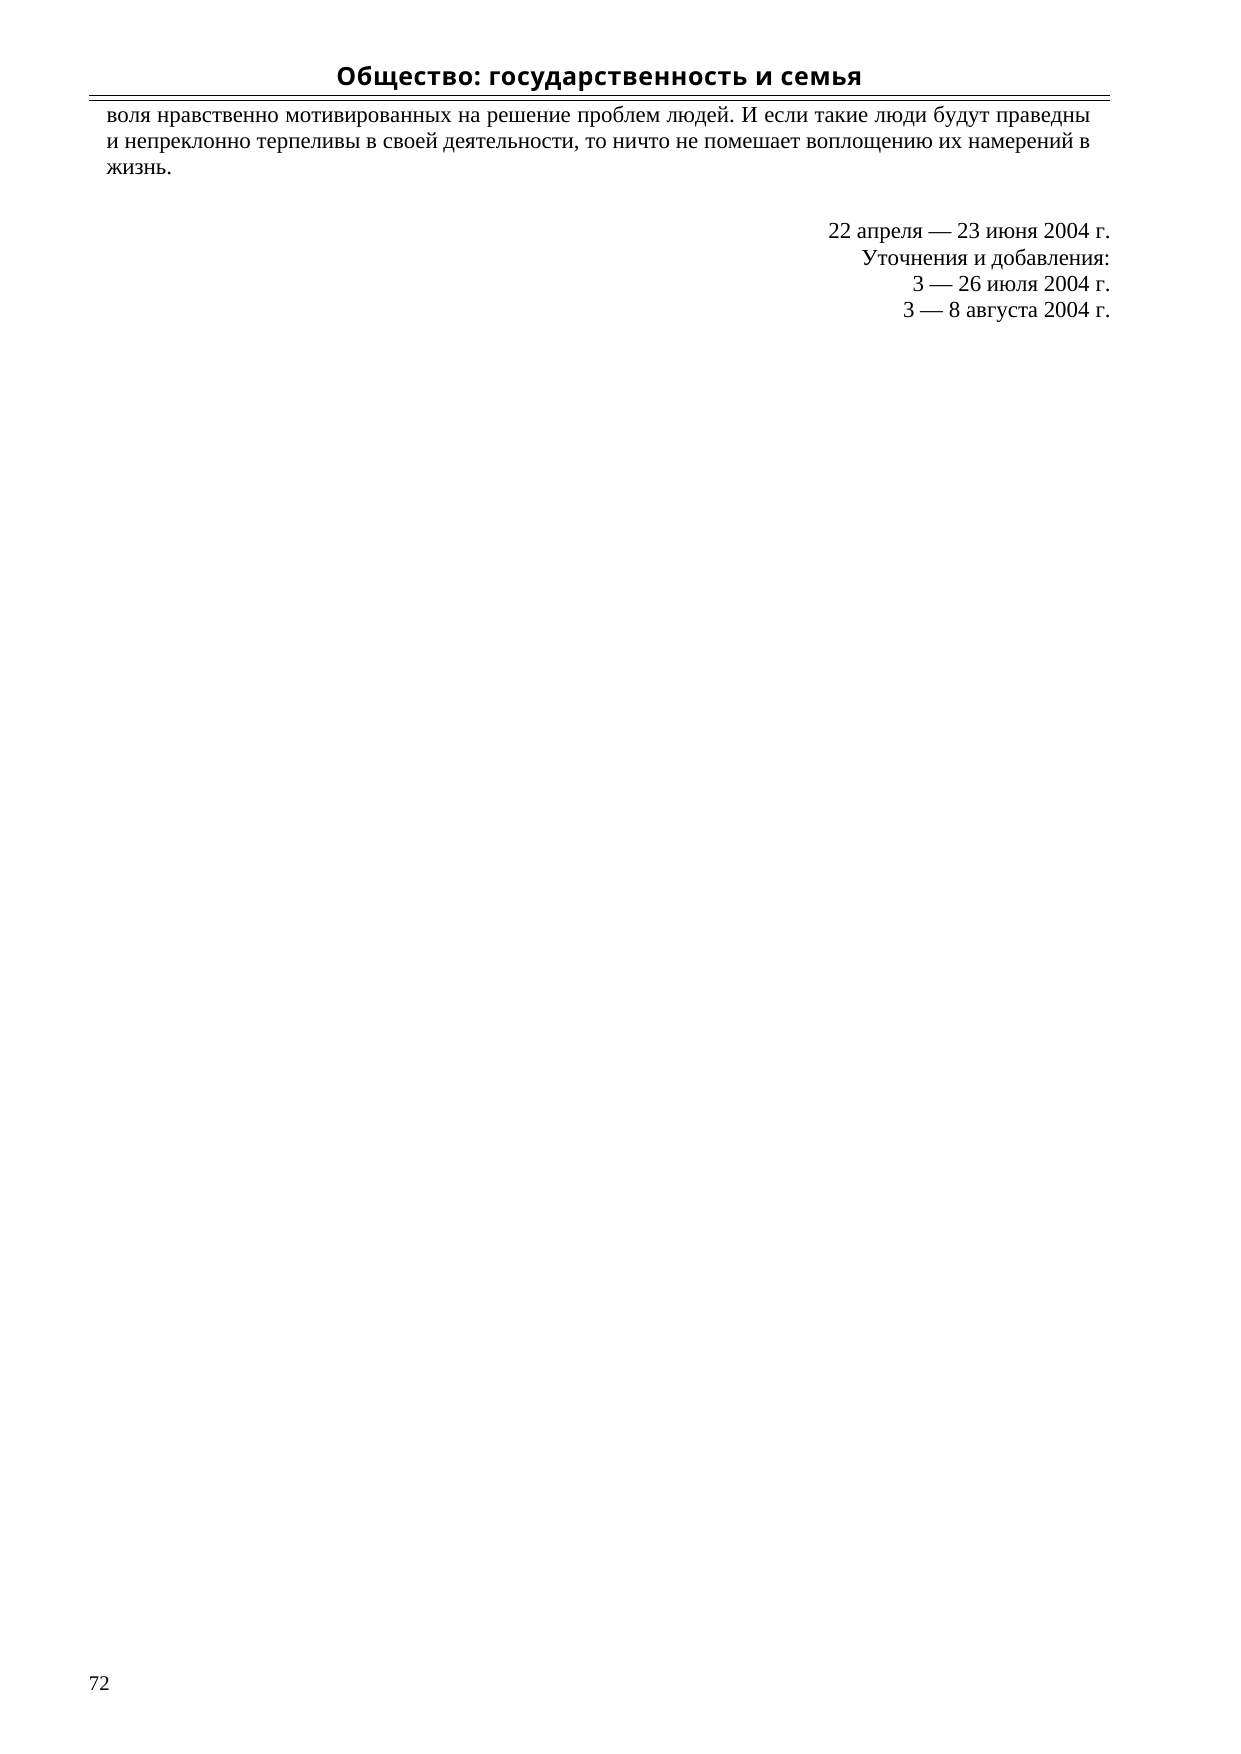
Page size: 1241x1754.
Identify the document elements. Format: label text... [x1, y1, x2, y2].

text 22 апреля — 23 июня 2004 г. [89, 217, 1110, 243]
text 3 — 26 июля 2004 г. [89, 270, 1110, 296]
text Уточнения и добавления: [89, 243, 1110, 270]
text 3 — 8 августа 2004 г. [89, 296, 1110, 323]
text воля нравственно мотивированных на решение проблем людей. И если такие люди будут праведны и непреклонно терпеливы в своей деятельности, то ничто не помешает воплощению их намерений в жизнь. [106, 101, 1093, 180]
